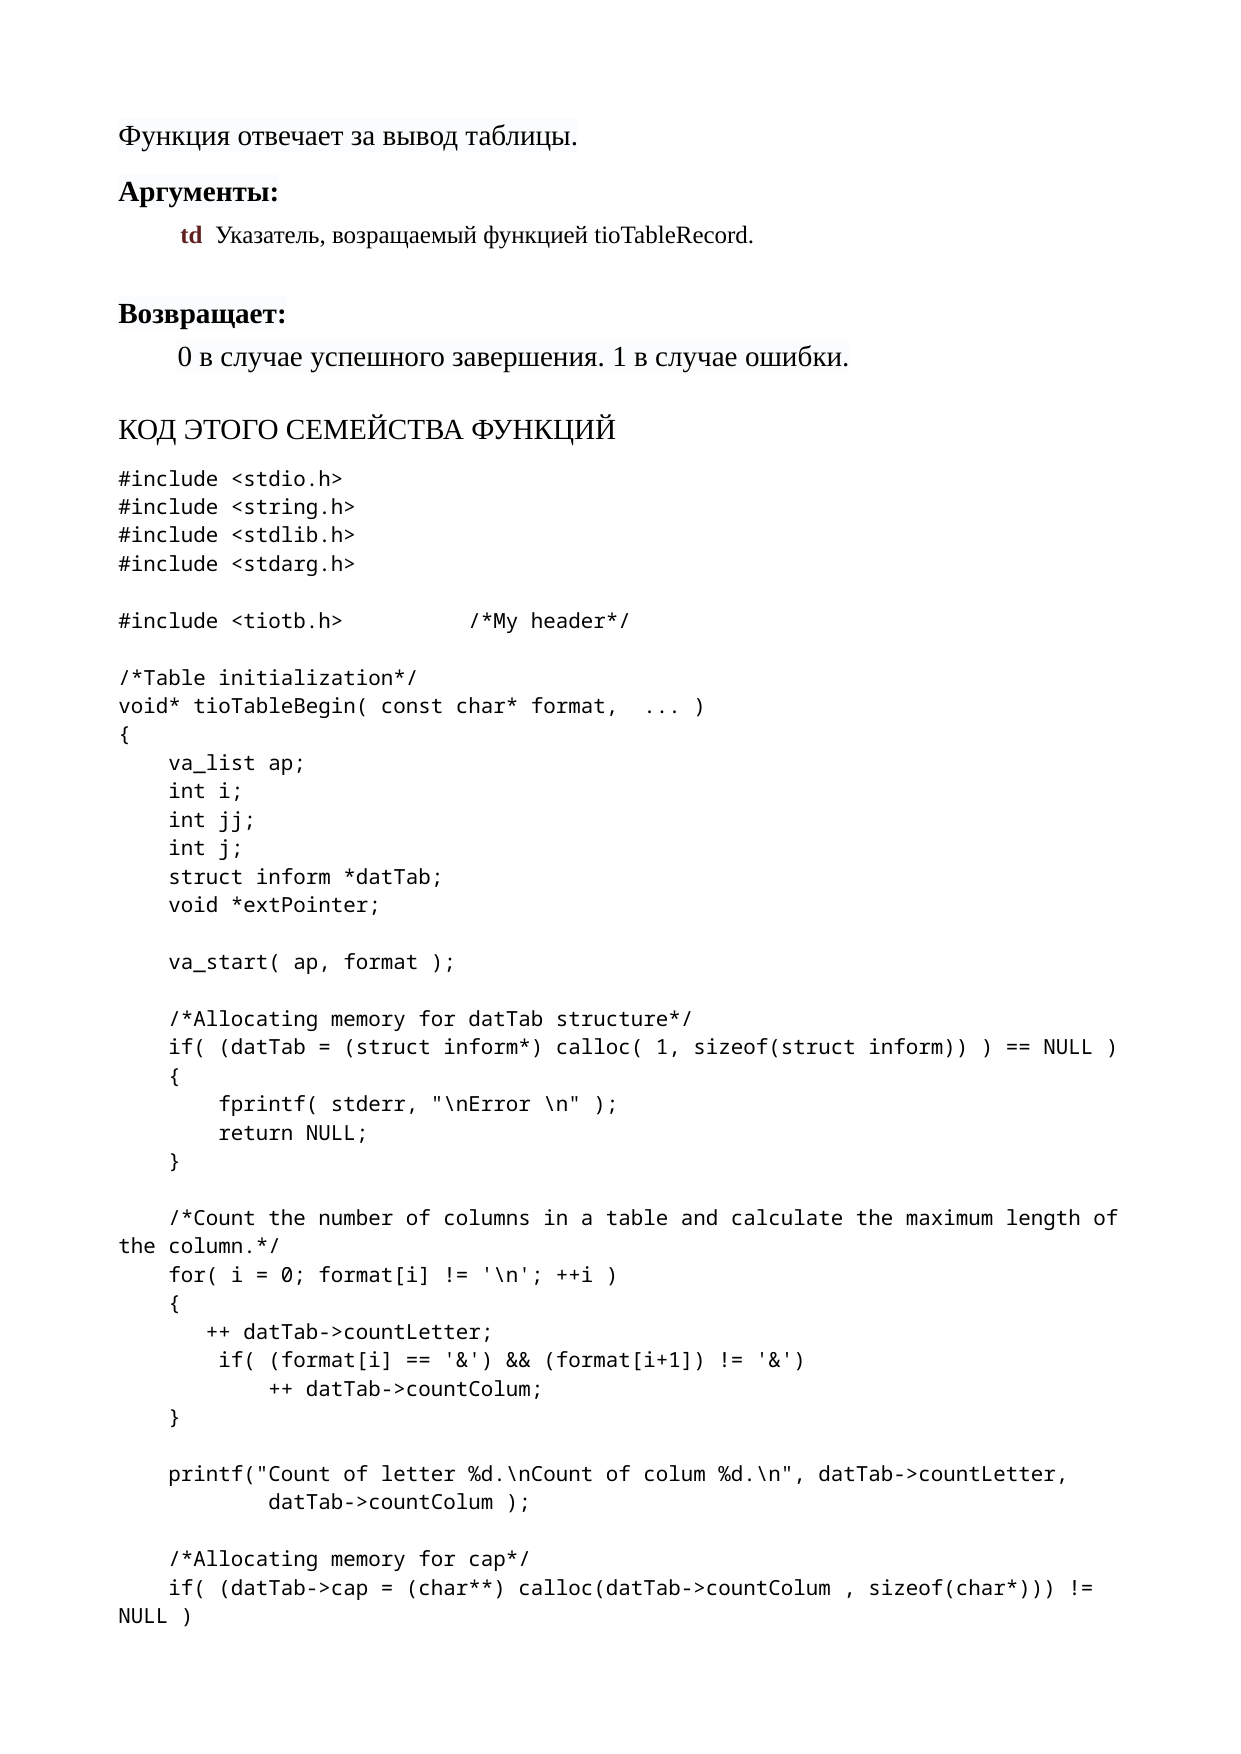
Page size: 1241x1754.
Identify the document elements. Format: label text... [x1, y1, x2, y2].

text void *extPointer; [118, 890, 1122, 919]
text /*Count the number of columns in a table and calculate the maximum length of the column.*/ [118, 1203, 1122, 1260]
text int j; [118, 833, 1122, 862]
text ++ datTab->countLetter; [118, 1317, 1122, 1345]
text va_start( ap, format ); [118, 947, 1122, 976]
text Функция отвечает за вывод таблицы. [118, 118, 1122, 152]
text return NULL; [118, 1118, 1122, 1146]
text /*Table initialization*/ [118, 663, 1122, 691]
table_header Указатель, возращаемый функцией tioTableRecord. [212, 218, 767, 252]
text /*Allocating memory for cap*/ [118, 1544, 1122, 1573]
text } [118, 1402, 1122, 1431]
list 0 в случае успешного завершения. 1 в случае ошибки. [177, 339, 1122, 373]
text #include <stdio.h> [118, 464, 1122, 492]
text #include <string.h> [118, 492, 1122, 521]
text /*Allocating memory for datTab structure*/ [118, 1004, 1122, 1032]
text fprintf( stderr, "\nError \n" ); [118, 1089, 1122, 1118]
text void* tioTableBegin( const char* format, ... ) [118, 691, 1122, 719]
table_header td [177, 218, 212, 252]
text datTab->countColum ); [118, 1487, 1122, 1516]
text for( i = 0; format[i] != '\n'; ++i ) [118, 1260, 1122, 1288]
subtitle Возвращает: [118, 296, 1122, 329]
text if( (format[i] == '&') && (format[i+1]) != '&') [118, 1345, 1122, 1374]
text int jj; [118, 805, 1122, 833]
text #include <stdarg.h> [118, 549, 1122, 577]
subtitle Аргументы: [118, 174, 1122, 208]
text printf("Count of letter %d.\nCount of colum %d.\n", datTab->countLetter, [118, 1459, 1122, 1487]
text { [118, 719, 1122, 748]
text } [118, 1146, 1122, 1174]
text va_list ap; [118, 748, 1122, 776]
text ++ datTab->countColum; [118, 1374, 1122, 1402]
text if( (datTab->cap = (char**) calloc(datTab->countColum , sizeof(char*))) != NULL ) [118, 1573, 1122, 1629]
text { [118, 1288, 1122, 1317]
title КОД ЭТОГО СЕМЕЙСТВА ФУНКЦИЙ [118, 412, 1122, 446]
text struct inform *datTab; [118, 862, 1122, 890]
text if( (datTab = (struct inform*) calloc( 1, sizeof(struct inform)) ) == NULL ) [118, 1032, 1122, 1061]
text int i; [118, 776, 1122, 805]
text { [118, 1061, 1122, 1089]
text #include <stdlib.h> [118, 521, 1122, 549]
text #include <tiotb.h> /*My header*/ [118, 606, 1122, 634]
